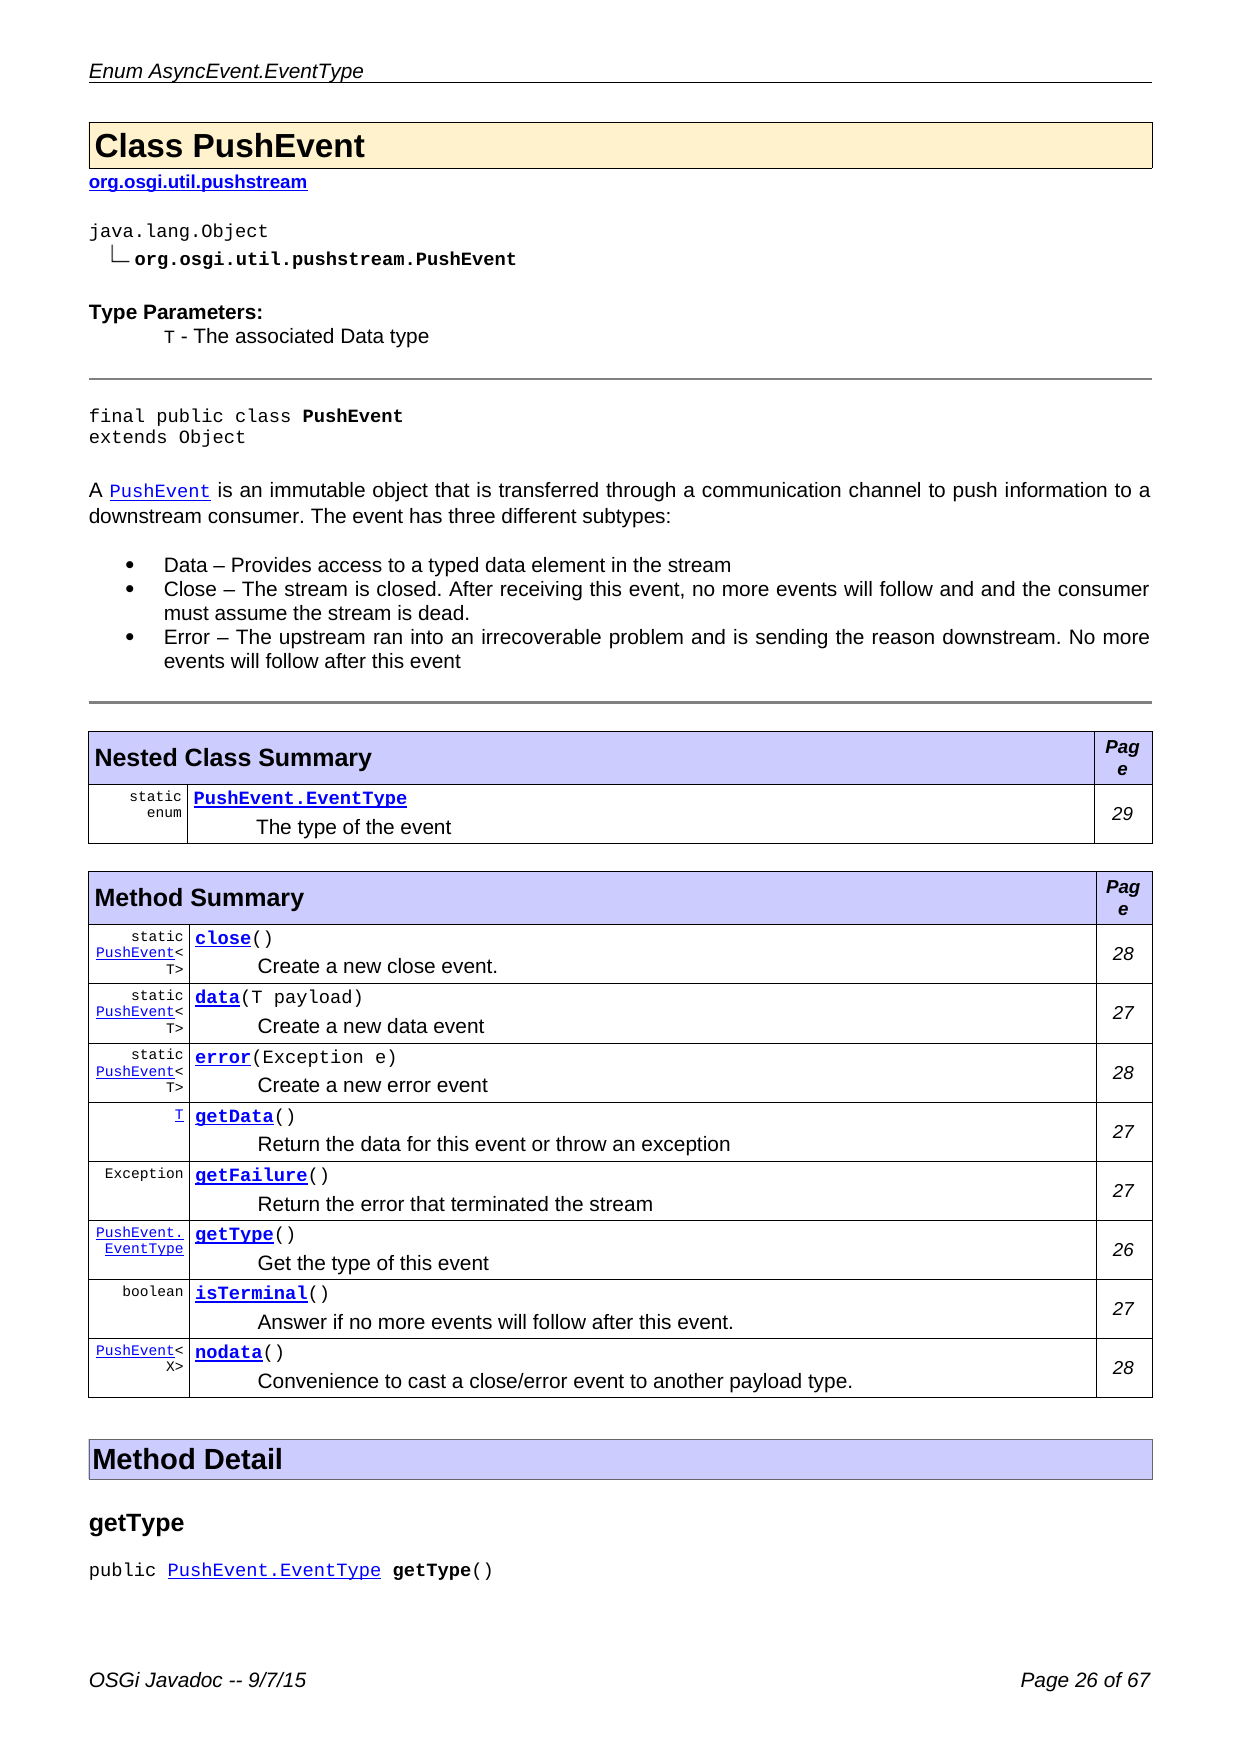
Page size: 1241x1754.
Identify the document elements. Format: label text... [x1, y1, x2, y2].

table_cell PushEvent<X> [89, 1339, 189, 1397]
subtitle getType [88, 1508, 1152, 1537]
table_cell static PushEvent<T> [89, 1044, 189, 1102]
subtitle Class PushEvent [90, 123, 1152, 168]
text java.lang.Object [88, 222, 1152, 243]
subtitle Method Detail [90, 1440, 1152, 1479]
table_cell Exception [89, 1162, 189, 1220]
table_cell close() Create a new close event. [190, 925, 1096, 983]
table_cell isTerminal() Answer if no more events will follow after this event. [190, 1280, 1096, 1338]
list Error – The upstream ran into an irrecoverable problem and is sending the reason downstream. No more events will follow after this event [126, 624, 1152, 672]
table_cell data(T payload) Create a new data event [190, 984, 1096, 1043]
text final public class PushEvent [88, 407, 1152, 428]
picture [111, 243, 135, 266]
table_header Page [1097, 872, 1152, 924]
list Close – The stream is closed. After receiving this event, no more events will follow and and the consumer must assume the stream is dead. [126, 576, 1152, 624]
table_cell 28 [1097, 1339, 1152, 1397]
table_cell getType() Get the type of this event [190, 1221, 1096, 1279]
table_cell static PushEvent<T> [89, 925, 189, 983]
table_cell PushEvent.EventType The type of the event [188, 785, 1094, 843]
text extends Object [88, 428, 1152, 449]
table_header Method Summary [89, 872, 1096, 924]
table_cell 27 [1097, 1103, 1152, 1161]
table_cell error(Exception e) Create a new error event [190, 1044, 1096, 1102]
text org.osgi.util.pushstream.PushEvent [88, 243, 1152, 271]
list Data – Provides access to a typed data element in the stream [126, 552, 1152, 576]
text org.osgi.util.pushstream [88, 171, 1152, 193]
table_cell getFailure() Return the error that terminated the stream [190, 1162, 1096, 1220]
table_cell nodata() Convenience to cast a close/error event to another payload type. [190, 1339, 1096, 1397]
table_cell static enum [89, 785, 187, 843]
text T - The associated Data type [163, 324, 1152, 349]
table_cell 28 [1097, 925, 1152, 983]
text public PushEvent.EventType getType() [88, 1561, 1152, 1582]
text Type Parameters: [88, 300, 1152, 324]
table_cell PushEvent.EventType [89, 1221, 189, 1279]
table_cell 27 [1097, 984, 1152, 1043]
table_header Page [1095, 732, 1152, 784]
table_cell static PushEvent<T> [89, 984, 189, 1043]
table_cell 27 [1097, 1162, 1152, 1220]
table_cell 29 [1095, 785, 1152, 843]
table_cell 27 [1097, 1280, 1152, 1338]
table_header Nested Class Summary [89, 732, 1094, 784]
table_cell boolean [89, 1280, 189, 1338]
text A PushEvent is an immutable object that is transferred through a communication channel to push information to a downstream consumer. The event has three different subtypes: [88, 478, 1152, 527]
table_cell 27 [1097, 1044, 1152, 1102]
table_cell getData() Return the data for this event or throw an exception [190, 1103, 1096, 1161]
table_cell T [89, 1103, 189, 1161]
table_cell 26 [1097, 1221, 1152, 1279]
